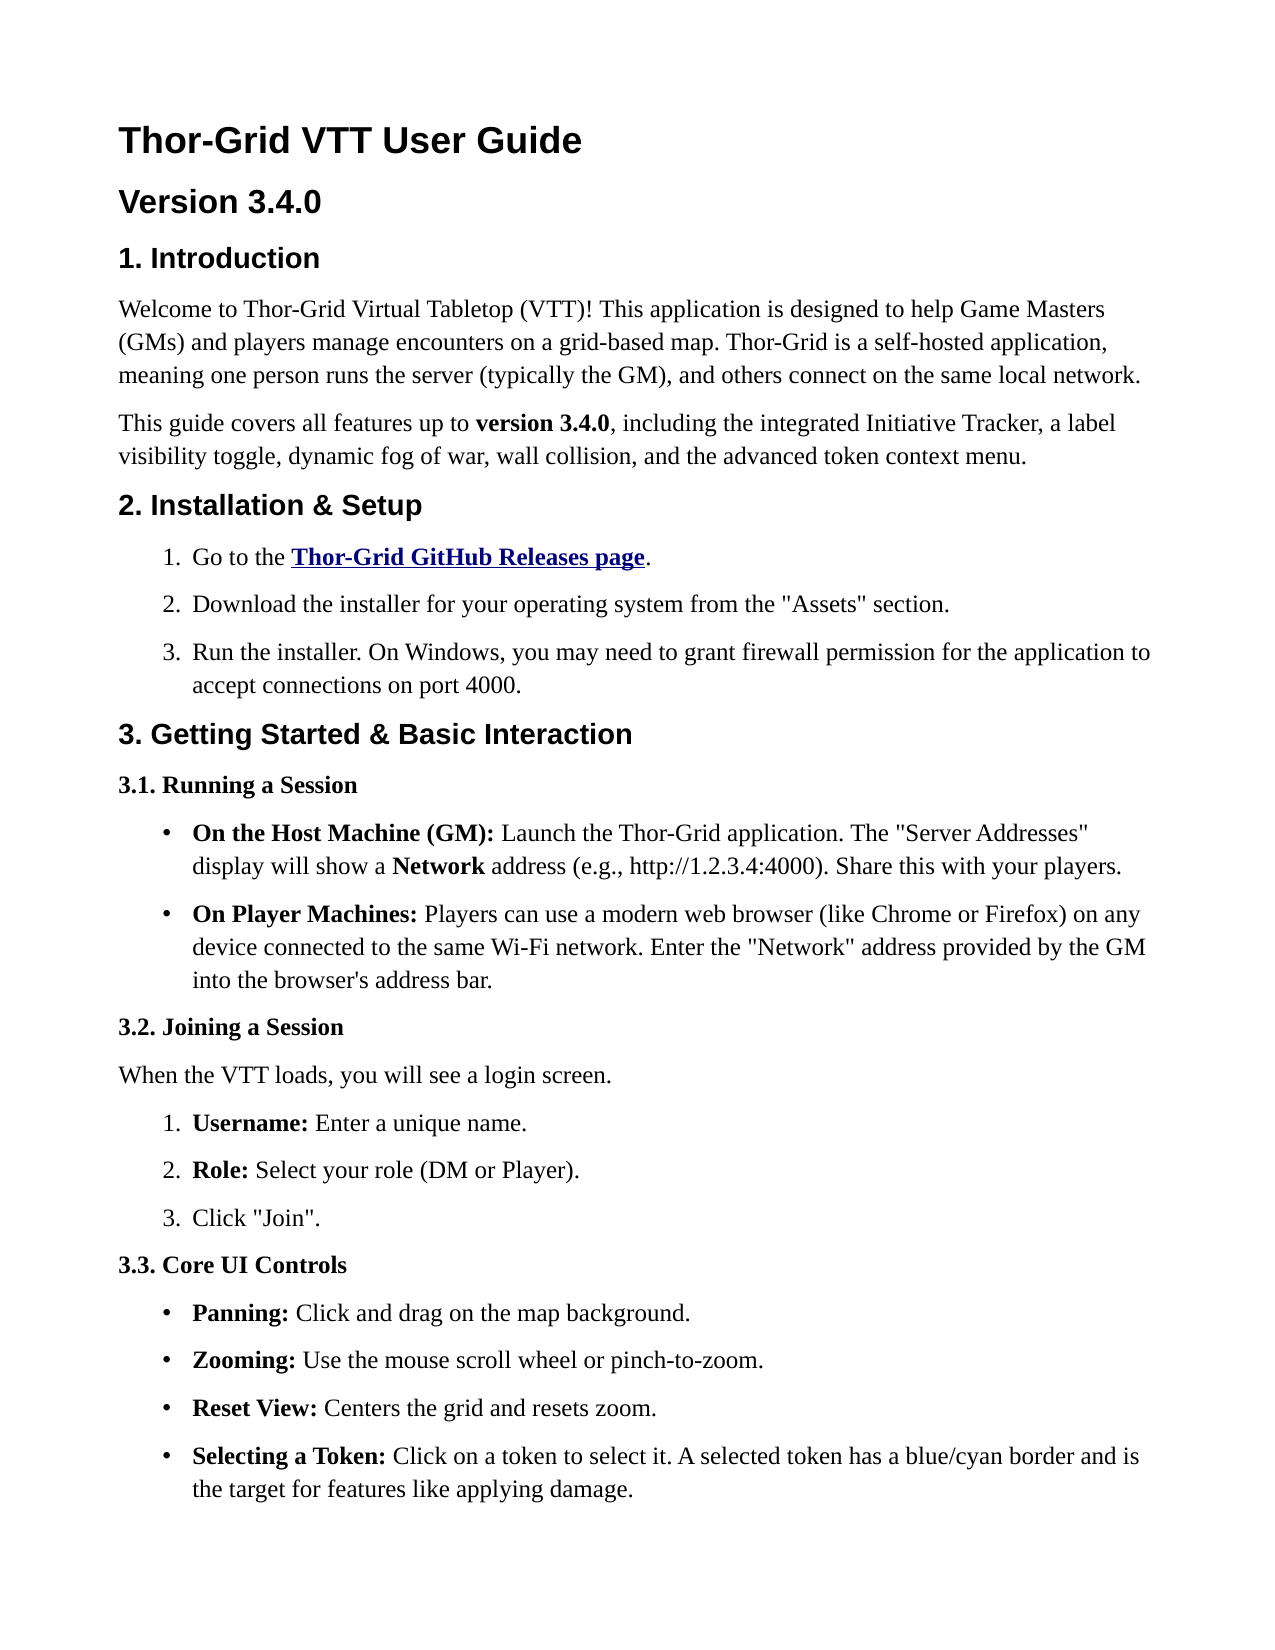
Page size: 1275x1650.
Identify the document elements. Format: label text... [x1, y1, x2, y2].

list Click "Join". [162, 1203, 1157, 1232]
subtitle 2. Installation & Setup [118, 488, 1157, 522]
list Go to the Thor-Grid GitHub Releases page. [162, 542, 1157, 570]
text When the VTT loads, you will see a login screen. [118, 1060, 1157, 1089]
list Run the installer. On Windows, you may need to grant firewall permission for the application to accept connections on port 4000. [162, 637, 1157, 698]
subtitle 3.1. Running a Session [118, 771, 1157, 799]
subtitle 3.3. Core UI Controls [118, 1250, 1157, 1279]
subtitle Version 3.4.0 [118, 182, 1157, 221]
list Panning: Click and drag on the map background. [162, 1298, 1157, 1327]
subtitle Thor-Grid VTT User Guide [118, 118, 1157, 161]
list Zooming: Use the mouse scroll wheel or pinch-to-zoom. [162, 1346, 1157, 1374]
text This guide covers all features up to version 3.4.0, including the integrated Initiative Tracker, a label visibility toggle, dynamic fog of war, wall collision, and the advanced token context menu. [118, 408, 1157, 469]
subtitle 3. Getting Started & Basic Interaction [118, 717, 1157, 751]
list Selecting a Token: Click on a token to select it. A selected token has a blue/cyan border and is the target for features like applying damage. [162, 1441, 1157, 1503]
list Role: Select your role (DM or Player). [162, 1155, 1157, 1184]
subtitle 3.2. Joining a Session [118, 1012, 1157, 1041]
list On Player Machines: Players can use a modern web browser (like Chrome or Firefox) on any device connected to the same Wi-Fi network. Enter the "Network" address provided by the GM into the browser's address bar. [162, 899, 1157, 993]
list Reset View: Centers the grid and resets zoom. [162, 1393, 1157, 1422]
list Download the installer for your operating system from the "Assets" section. [162, 589, 1157, 618]
list On the Host Machine (GM): Launch the Thor-Grid application. The "Server Addresses" display will show a Network address (e.g., http://1.2.3.4:4000). Share this with your players. [162, 818, 1157, 880]
subtitle 1. Introduction [118, 241, 1157, 274]
text Welcome to Thor-Grid Virtual Tabletop (VTT)! This application is designed to help Game Masters (GMs) and players manage encounters on a grid-based map. Thor-Grid is a self-hosted application, meaning one person runs the server (typically the GM), and others connect on the same local network. [118, 294, 1157, 389]
list Username: Enter a unique name. [162, 1108, 1157, 1136]
